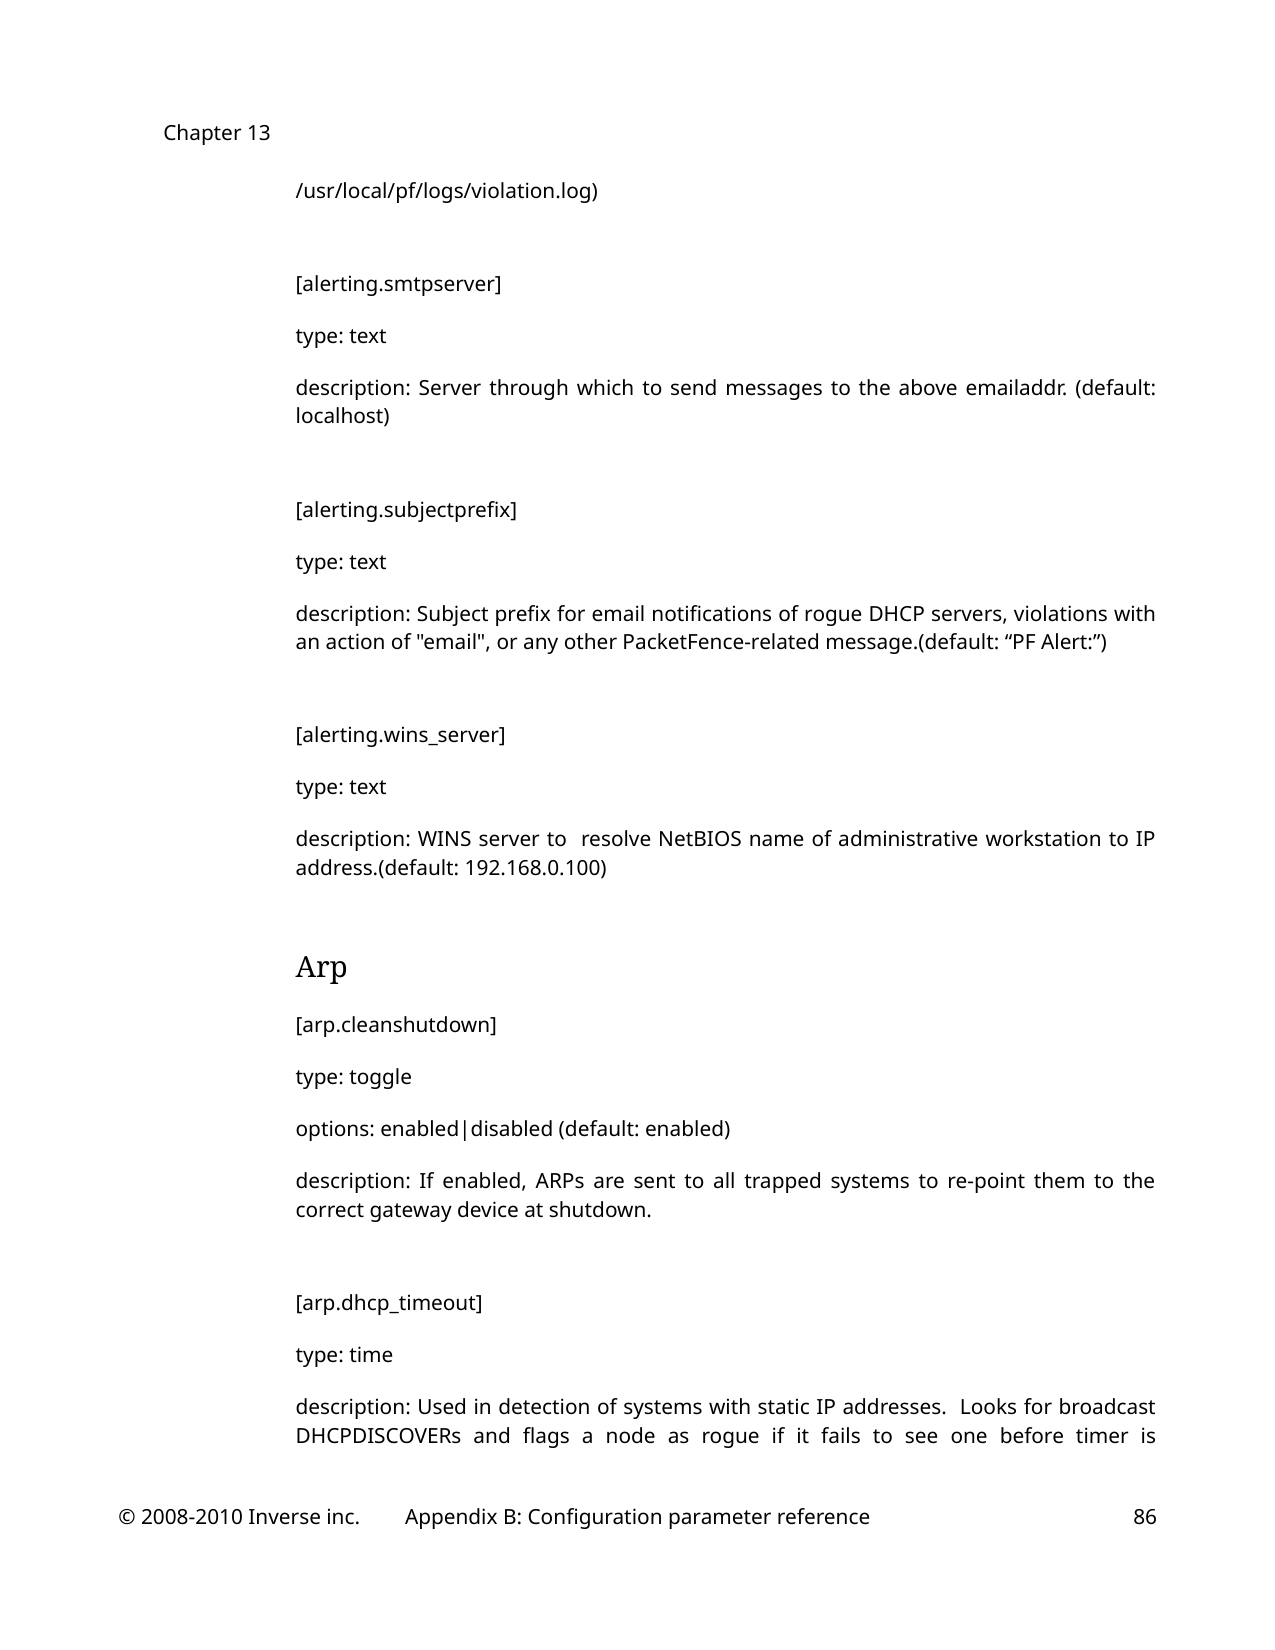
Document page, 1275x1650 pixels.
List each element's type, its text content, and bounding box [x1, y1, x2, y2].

text type: toggle [295, 1062, 1157, 1091]
subtitle Arp [295, 946, 1157, 986]
text [alerting.wins_server] [295, 720, 1157, 749]
text description: Server through which to send messages to the above emailaddr. (default: localhost) [295, 373, 1157, 430]
text type: text [295, 321, 1157, 349]
text [alerting.smtpserver] [295, 269, 1157, 297]
text [arp.cleanshutdown] [295, 1010, 1157, 1039]
text [alerting.subjectprefix] [295, 495, 1157, 523]
text type: time [295, 1340, 1157, 1369]
text description: WINS server to resolve NetBIOS name of administrative workstation to IP address.(default: 192.168.0.100) [295, 824, 1157, 881]
text [arp.dhcp_timeout] [295, 1288, 1157, 1317]
text description: Used in detection of systems with static IP addresses. Looks for broadcast DHCPDISCOVERs and flags a node as rogue if it fails to see one before timer is [295, 1392, 1157, 1449]
text description: Subject prefix for email notifications of rogue DHCP servers, violations with an action of "email", or any other PacketFence-related message.(default: “PF Alert:”) [295, 599, 1157, 656]
text description: If enabled, ARPs are sent to all trapped systems to re-point them to the correct gateway device at shutdown. [295, 1167, 1157, 1223]
text type: text [295, 772, 1157, 801]
text /usr/local/pf/logs/violation.log) [295, 176, 1157, 204]
text type: text [295, 547, 1157, 575]
text options: enabled|disabled (default: enabled) [295, 1114, 1157, 1143]
